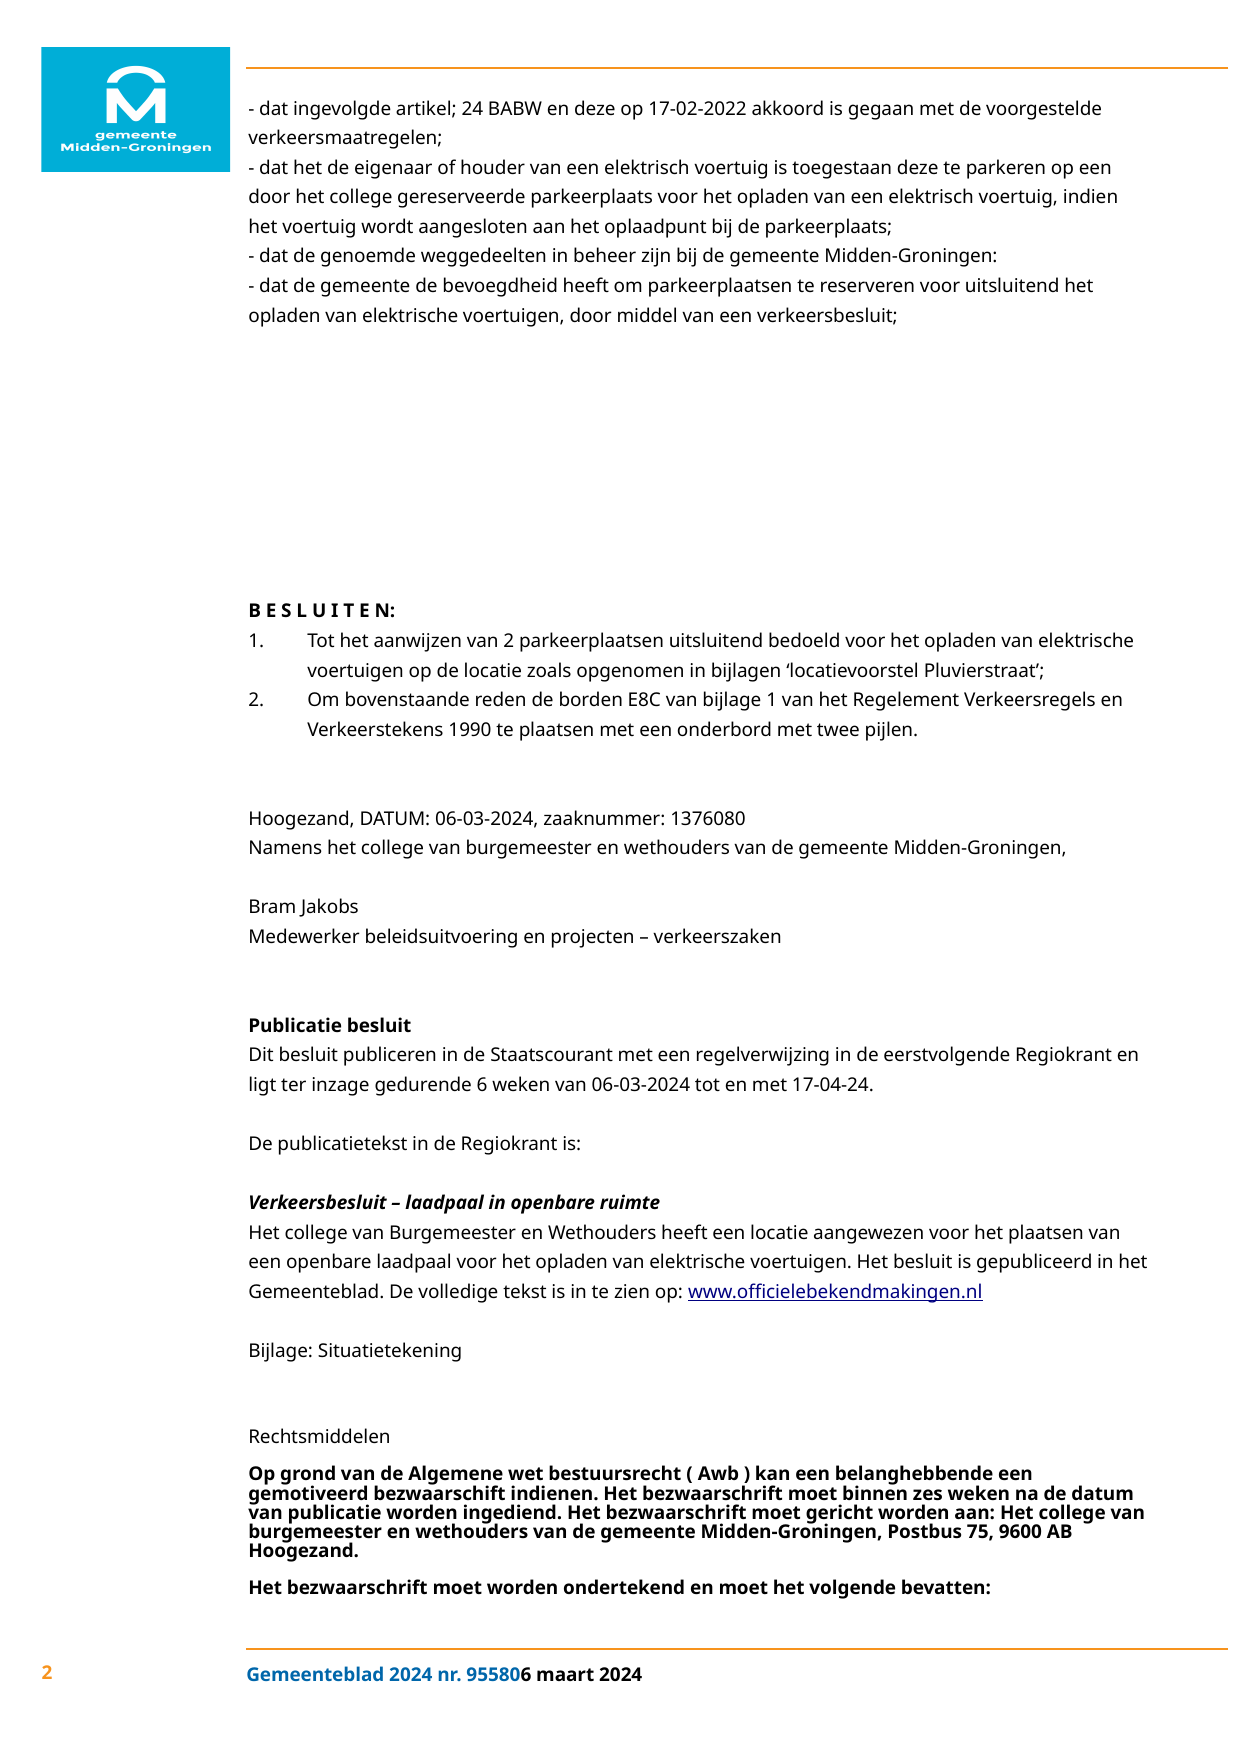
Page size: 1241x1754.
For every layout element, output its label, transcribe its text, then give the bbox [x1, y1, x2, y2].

text B E S L U I T E N: [248, 598, 1152, 623]
text Dit besluit publiceren in de Staatscourant met een regelverwijzing in de eerstvolgende Regiokrant en ligt ter inzage gedurende 6 weken van 06-03-2024 tot en met 17-04-24. [248, 1041, 1152, 1097]
text Namens het college van burgemeester en wethouders van de gemeente Midden-Groningen, [248, 834, 1152, 860]
text Medewerker beleidsuitvoering en projecten – verkeerszaken [248, 923, 1152, 949]
text - dat ingevolgde artikel; 24 BABW en deze op 17-02-2022 akkoord is gegaan met de voorgestelde verkeersmaatregelen; [248, 95, 1152, 150]
list Om bovenstaande reden de borden E8C van bijlage 1 van het Regelement Verkeersregels en Verkeerstekens 1990 te plaatsen met een onderbord met twee pijlen. [248, 686, 1152, 742]
picture [184, 146, 190, 153]
text - dat de genoemde weggedeelten in beheer zijn bij de gemeente Midden-Groningen: [248, 243, 1152, 268]
text Publicatie besluit [248, 1012, 1152, 1038]
text - dat het de eigenaar of houder van een elektrisch voertuig is toegestaan deze te parkeren op een door het college gereserveerde parkeerplaats voor het opladen van een elektrisch voertuig, indien het voertuig wordt aangesloten aan het oplaadpunt bij de parkeerplaats; [248, 154, 1152, 239]
text Op grond van de Algemene wet bestuursrecht ( Awb ) kan een belanghebbende een gemotiveerd bezwaarschift indienen. Het bezwaarschrift moet binnen zes weken na de datum van publicatie worden ingediend. Het bezwaarschrift moet gericht worden aan: Het college van burgemeester en wethouders van de gemeente Midden-Groningen, Postbus 75, 9600 AB Hoogezand. [248, 1465, 1152, 1562]
text Het bezwaarschrift moet worden ondertekend en moet het volgende bevatten: [248, 1579, 1152, 1599]
text - dat de gemeente de bevoegdheid heeft om parkeerplaatsen te reserveren voor uitsluitend het opladen van elektrische voertuigen, door middel van een verkeersbesluit; [248, 272, 1152, 328]
text De publicatietekst in de Regiokrant is: [248, 1130, 1152, 1156]
list Tot het aanwijzen van 2 parkeerplaatsen uitsluitend bedoeld voor het opladen van elektrische voertuigen op de locatie zoals opgenomen in bijlagen ‘locatievoorstel Pluvierstraat’; [248, 627, 1152, 683]
text Hoogezand, DATUM: 06-03-2024, zaaknummer: 1376080 [248, 805, 1152, 831]
text Verkeersbesluit – laadpaal in openbare ruimte [248, 1189, 1152, 1215]
text Het college van Burgemeester en Wethouders heeft een locatie aangewezen voor het plaatsen van een openbare laadpaal voor het opladen van elektrische voertuigen. Het besluit is gepubliceerd in het Gemeenteblad. De volledige tekst is in te zien op: www.officielebekendmakingen.nl [248, 1219, 1152, 1304]
text Bijlage: Situatietekening [248, 1337, 1152, 1363]
picture [107, 89, 165, 122]
picture [108, 66, 164, 82]
text Bram Jakobs [248, 893, 1152, 919]
text Rechtsmiddelen [248, 1428, 1152, 1448]
